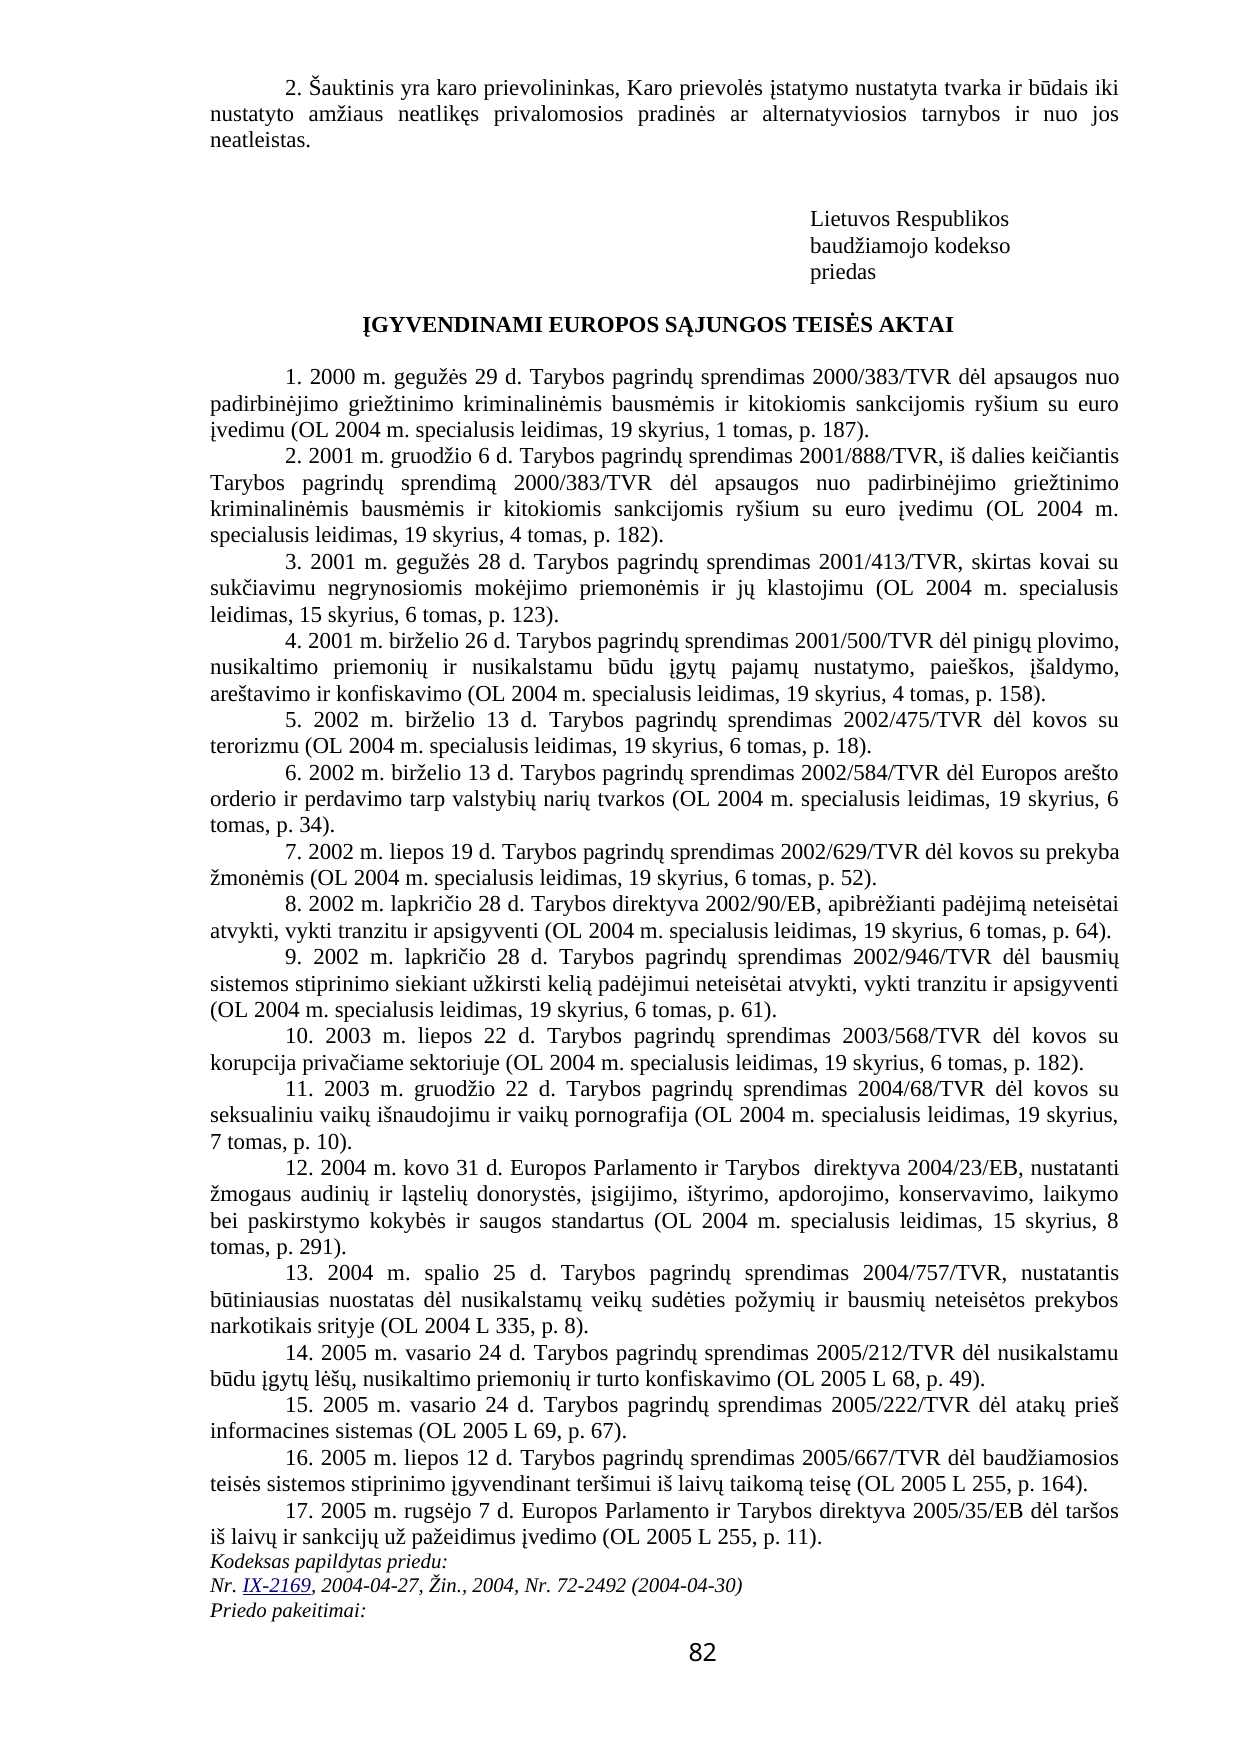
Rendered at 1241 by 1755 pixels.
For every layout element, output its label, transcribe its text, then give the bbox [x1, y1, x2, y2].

text 15. 2005 m. vasario 24 d. Tarybos pagrindų sprendimas 2005/222/TVR dėl atakų prieš informacines sistemas (OL 2005 L 69, p. 67). [210, 1391, 1120, 1444]
text priedas [210, 258, 1120, 284]
text 2. 2001 m. gruodžio 6 d. Tarybos pagrindų sprendimas 2001/888/TVR, iš dalies keičiantis Tarybos pagrindų sprendimą 2000/383/TVR dėl apsaugos nuo padirbinėjimo griežtinimo kriminalinėmis bausmėmis ir kitokiomis sankcijomis ryšium su euro įvedimu (OL 2004 m. specialusis leidimas, 19 skyrius, 4 tomas, p. 182). [210, 442, 1120, 548]
text 2. Šauktinis yra karo prievolininkas, Karo prievolės įstatymo nustatyta tvarka ir būdais iki nustatyto amžiaus neatlikęs privalomosios pradinės ar alternatyviosios tarnybos ir nuo jos neatleistas. [210, 73, 1120, 153]
text 10. 2003 m. liepos 22 d. Tarybos pagrindų sprendimas 2003/568/TVR dėl kovos su korupcija privačiame sektoriuje (OL 2004 m. specialusis leidimas, 19 skyrius, 6 tomas, p. 182). [210, 1022, 1120, 1075]
text 1. 2000 m. gegužės 29 d. Tarybos pagrindų sprendimas 2000/383/TVR dėl apsaugos nuo padirbinėjimo griežtinimo kriminalinėmis bausmėmis ir kitokiomis sankcijomis ryšium su euro įvedimu (OL 2004 m. specialusis leidimas, 19 skyrius, 1 tomas, p. 187). [210, 363, 1120, 442]
text 8. 2002 m. lapkričio 28 d. Tarybos direktyva 2002/90/EB, apibrėžianti padėjimą neteisėtai atvykti, vykti tranzitu ir apsigyventi (OL 2004 m. specialusis leidimas, 19 skyrius, 6 tomas, p. 64). [210, 891, 1120, 943]
text 12. 2004 m. kovo 31 d. Europos Parlamento ir Tarybos direktyva 2004/23/EB, nustatanti žmogaus audinių ir ląstelių donorystės, įsigijimo, ištyrimo, apdorojimo, konservavimo, laikymo bei paskirstymo kokybės ir saugos standartus (OL 2004 m. specialusis leidimas, 15 skyrius, 8 tomas, p. 291). [210, 1154, 1120, 1259]
text 17. 2005 m. rugsėjo 7 d. Europos Parlamento ir Tarybos direktyva 2005/35/EB dėl taršos iš laivų ir sankcijų už pažeidimus įvedimo (OL 2005 L 255, p. 11). [210, 1497, 1120, 1549]
text 14. 2005 m. vasario 24 d. Tarybos pagrindų sprendimas 2005/212/TVR dėl nusikalstamu būdu įgytų lėšų, nusikaltimo priemonių ir turto konfiskavimo (OL 2005 L 68, p. 49). [210, 1338, 1120, 1391]
text Kodeksas papildytas priedu: [210, 1549, 1120, 1573]
text 6. 2002 m. birželio 13 d. Tarybos pagrindų sprendimas 2002/584/TVR dėl Europos arešto orderio ir perdavimo tarp valstybių narių tvarkos (OL 2004 m. specialusis leidimas, 19 skyrius, 6 tomas, p. 34). [210, 759, 1120, 838]
text 9. 2002 m. lapkričio 28 d. Tarybos pagrindų sprendimas 2002/946/TVR dėl bausmių sistemos stiprinimo siekiant užkirsti kelią padėjimui neteisėtai atvykti, vykti tranzitu ir apsigyventi (OL 2004 m. specialusis leidimas, 19 skyrius, 6 tomas, p. 61). [210, 943, 1120, 1022]
text 3. 2001 m. gegužės 28 d. Tarybos pagrindų sprendimas 2001/413/TVR, skirtas kovai su sukčiavimu negrynosiomis mokėjimo priemonėmis ir jų klastojimu (OL 2004 m. specialusis leidimas, 15 skyrius, 6 tomas, p. 123). [210, 548, 1120, 627]
text 4. 2001 m. birželio 26 d. Tarybos pagrindų sprendimas 2001/500/TVR dėl pinigų plovimo, nusikaltimo priemonių ir nusikalstamu būdu įgytų pajamų nustatymo, paieškos, įšaldymo, areštavimo ir konfiskavimo (OL 2004 m. specialusis leidimas, 19 skyrius, 4 tomas, p. 158). [210, 627, 1120, 706]
subtitle ĮGYVENDINAMI EUROPOS SĄJUNGOS TEISĖS AKTAI [210, 311, 1106, 337]
text Lietuvos Respublikos [210, 205, 1120, 232]
text 7. 2002 m. liepos 19 d. Tarybos pagrindų sprendimas 2002/629/TVR dėl kovos su prekyba žmonėmis (OL 2004 m. specialusis leidimas, 19 skyrius, 6 tomas, p. 52). [210, 838, 1120, 891]
text Priedo pakeitimai: [210, 1597, 1120, 1622]
text baudžiamojo kodekso [210, 232, 1120, 258]
text 5. 2002 m. birželio 13 d. Tarybos pagrindų sprendimas 2002/475/TVR dėl kovos su terorizmu (OL 2004 m. specialusis leidimas, 19 skyrius, 6 tomas, p. 18). [210, 706, 1120, 759]
text Nr. IX-2169, 2004-04-27, Žin., 2004, Nr. 72-2492 (2004-04-30) [210, 1573, 1120, 1597]
text 16. 2005 m. liepos 12 d. Tarybos pagrindų sprendimas 2005/667/TVR dėl baudžiamosios teisės sistemos stiprinimo įgyvendinant teršimui iš laivų taikomą teisę (OL 2005 L 255, p. 164). [210, 1444, 1120, 1497]
text 13. 2004 m. spalio 25 d. Tarybos pagrindų sprendimas 2004/757/TVR, nustatantis būtiniausias nuostatas dėl nusikalstamų veikų sudėties požymių ir bausmių neteisėtos prekybos narkotikais srityje (OL 2004 L 335, p. 8). [210, 1259, 1120, 1338]
text 11. 2003 m. gruodžio 22 d. Tarybos pagrindų sprendimas 2004/68/TVR dėl kovos su seksualiniu vaikų išnaudojimu ir vaikų pornografija (OL 2004 m. specialusis leidimas, 19 skyrius, 7 tomas, p. 10). [210, 1075, 1120, 1154]
